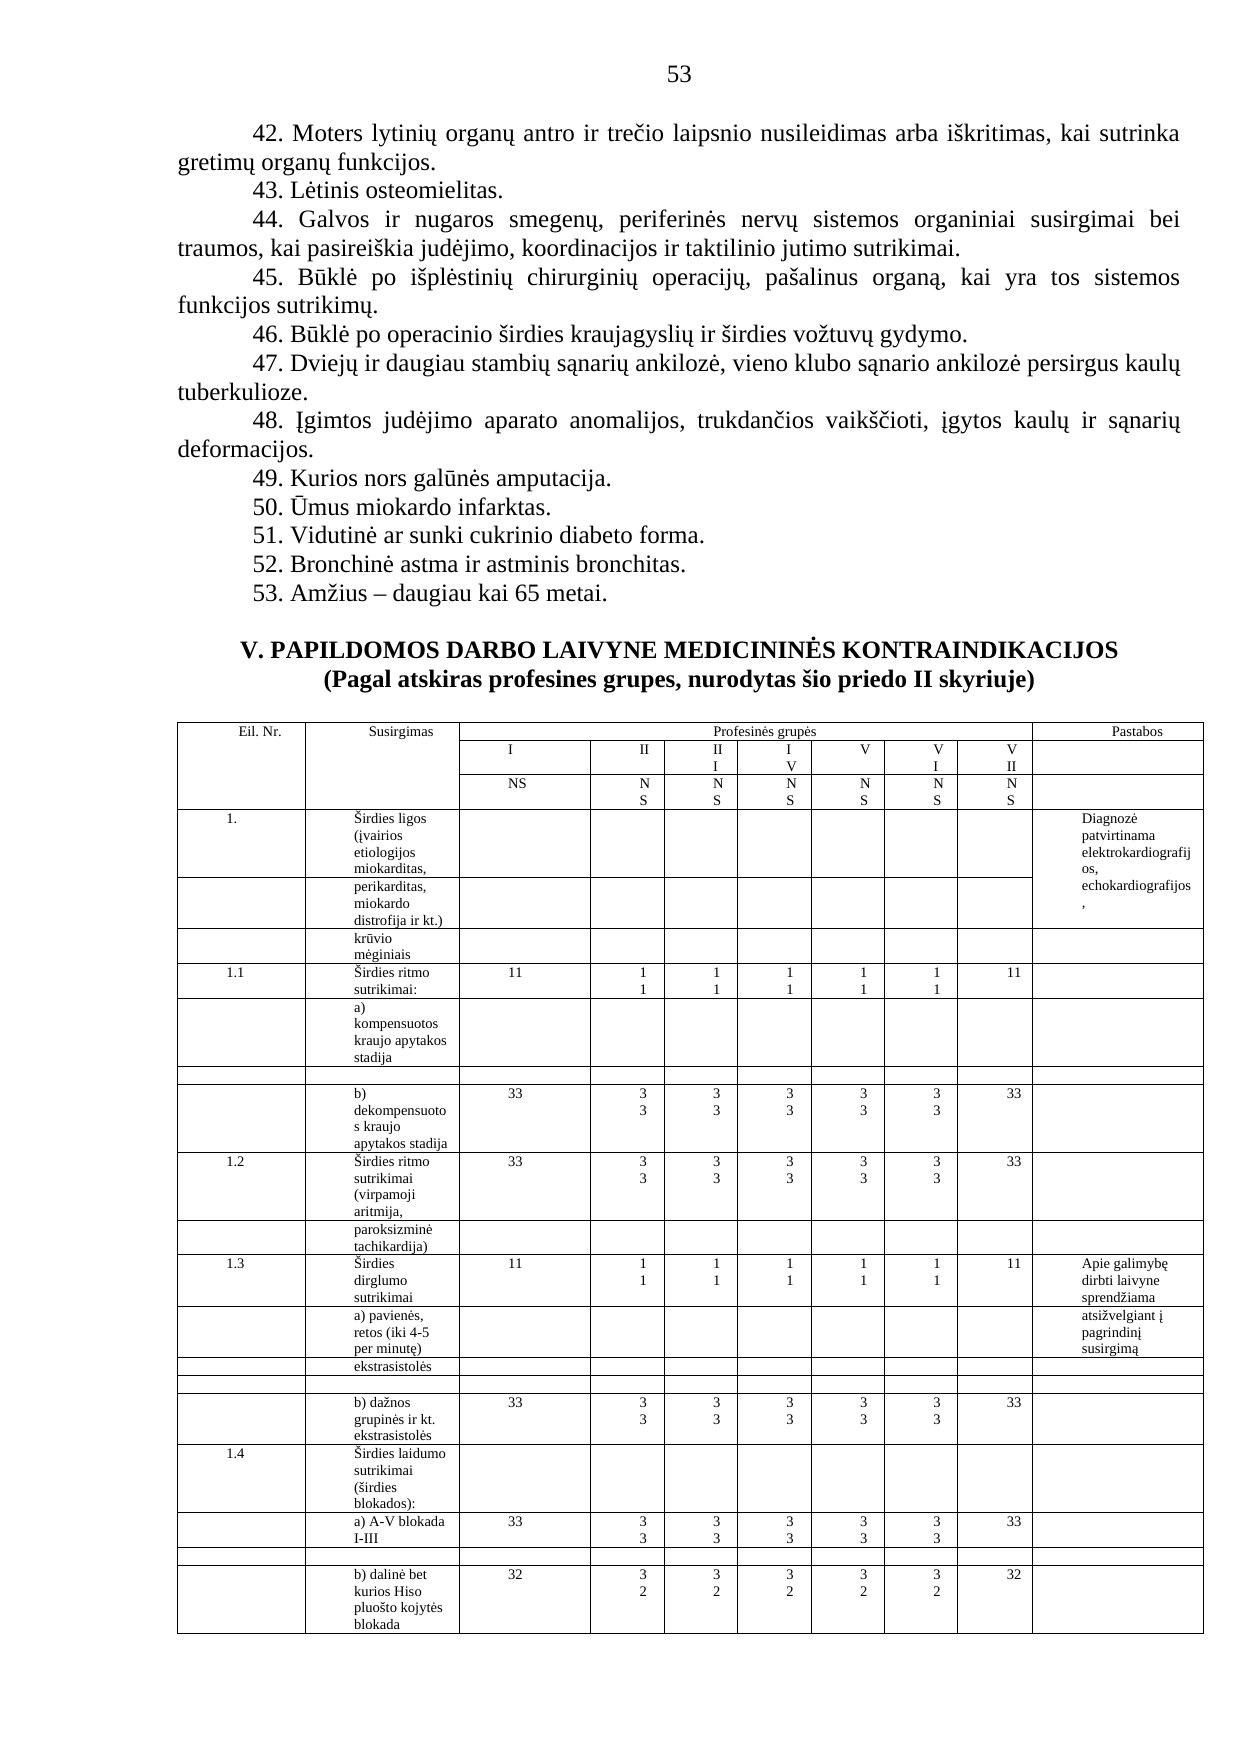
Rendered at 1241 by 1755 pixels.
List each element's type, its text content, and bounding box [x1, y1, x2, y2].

table_cell [665, 878, 737, 928]
table_cell [958, 929, 1032, 963]
table_cell 33 [591, 1153, 664, 1220]
table_cell 33 [958, 1153, 1032, 1220]
table_cell 33 [738, 1513, 811, 1547]
text 49. Kurios nors galūnės amputacija. [177, 463, 1181, 492]
table_cell NS [812, 775, 884, 809]
table_cell VI [885, 741, 957, 774]
table_cell [1033, 1548, 1203, 1564]
table_cell [738, 878, 811, 928]
table_cell 33 [958, 1394, 1032, 1444]
table_cell 33 [665, 1085, 737, 1152]
table_cell [958, 1376, 1032, 1393]
table_cell [812, 810, 884, 877]
table_cell 33 [812, 1085, 884, 1152]
table_cell 33 [885, 1513, 957, 1547]
table_cell [591, 929, 664, 963]
table_cell [178, 1085, 305, 1152]
text 47. Dviejų ir daugiau stambių sąnarių ankilozė, vieno klubo sąnario ankilozė persirgus kaulų tuberkulioze. [177, 348, 1181, 406]
table_cell [178, 1307, 305, 1357]
table_cell [958, 1358, 1032, 1375]
table_cell [738, 1307, 811, 1357]
table_cell [591, 810, 664, 877]
table_cell 33 [665, 1513, 737, 1547]
table_cell 33 [958, 1513, 1032, 1547]
table_cell [885, 929, 957, 963]
table_cell 33 [812, 1153, 884, 1220]
table_cell [665, 1221, 737, 1254]
table_cell [591, 1307, 664, 1357]
table_cell [885, 1307, 957, 1357]
table_cell NS [885, 775, 957, 809]
table_cell NS [460, 775, 590, 809]
table_cell [958, 1221, 1032, 1254]
table_cell 11 [591, 964, 664, 997]
table_cell 11 [460, 964, 590, 997]
table_cell [812, 1307, 884, 1357]
table_cell [665, 1358, 737, 1375]
table_cell [591, 878, 664, 928]
table_cell [958, 1307, 1032, 1357]
table_cell [1033, 1445, 1203, 1512]
table_cell [665, 1067, 737, 1083]
table_cell Diagnozė patvirtinama elektrokardiografijos, echokardiografijos, [1033, 810, 1203, 928]
table_cell [812, 929, 884, 963]
table_cell 33 [591, 1513, 664, 1547]
table_cell [591, 1358, 664, 1375]
table_cell [665, 1445, 737, 1512]
table_cell 33 [665, 1153, 737, 1220]
table_cell [958, 1445, 1032, 1512]
table_cell [460, 1358, 590, 1375]
table_cell 11 [665, 1255, 737, 1306]
text 44. Galvos ir nugaros smegenų, periferinės nervų sistemos organiniai susirgimai bei traumos, kai pasireiškia judėjimo, koordinacijos ir taktilinio jutimo sutrikimai. [177, 204, 1181, 262]
table_cell I [460, 741, 590, 774]
text 50. Ūmus miokardo infarktas. [177, 492, 1181, 521]
table_cell [178, 1548, 305, 1564]
table_cell NS [665, 775, 737, 809]
table_cell 1.3 [178, 1255, 305, 1306]
table_cell 11 [591, 1255, 664, 1306]
table_cell krūvio mėginiais [306, 929, 459, 963]
table_cell [665, 999, 737, 1066]
table_cell 32 [460, 1566, 590, 1633]
table_cell ekstrasistolės [306, 1358, 459, 1375]
table_cell [738, 1376, 811, 1393]
table_cell [460, 1376, 590, 1393]
table_cell 11 [958, 1255, 1032, 1306]
table_cell 1.1 [178, 964, 305, 997]
table_cell 33 [460, 1513, 590, 1547]
table_cell [665, 929, 737, 963]
table_cell [591, 1067, 664, 1083]
table_cell NS [738, 775, 811, 809]
table_cell [812, 999, 884, 1066]
text 48. Įgimtos judėjimo aparato anomalijos, trukdančios vaikščioti, įgytos kaulų ir sąnarių deformacijos. [177, 406, 1181, 463]
table_cell [460, 1548, 590, 1564]
table_cell [812, 1221, 884, 1254]
table_header Profesinės grupės [460, 723, 1032, 740]
text 46. Būklė po operacinio širdies kraujagyslių ir širdies vožtuvų gydymo. [177, 319, 1181, 348]
table_cell 11 [812, 1255, 884, 1306]
table_cell 33 [665, 1394, 737, 1444]
text 43. Lėtinis osteomielitas. [177, 176, 1181, 204]
table_cell 32 [812, 1566, 884, 1633]
table_cell [178, 1067, 305, 1083]
table_cell [812, 878, 884, 928]
table_cell [1033, 1566, 1203, 1633]
table_cell 32 [958, 1566, 1032, 1633]
table_cell [958, 999, 1032, 1066]
text V. PAPILDOMOS DARBO LAIVYNE MEDICININĖS KONTRAINDIKACIJOS [177, 636, 1181, 664]
table_cell [738, 1445, 811, 1512]
table_cell [460, 878, 590, 928]
table_cell 33 [591, 1394, 664, 1444]
table_cell [591, 1445, 664, 1512]
table_header Pastabos [1033, 723, 1203, 740]
table_cell [1033, 999, 1203, 1066]
table_cell 33 [812, 1394, 884, 1444]
table_cell 11 [738, 1255, 811, 1306]
table_cell [178, 1358, 305, 1375]
table_cell [885, 878, 957, 928]
table_cell paroksizminė tachikardija) [306, 1221, 459, 1254]
table_cell [738, 929, 811, 963]
text 45. Būklė po išplėstinių chirurginių operacijų, pašalinus organą, kai yra tos sistemos funkcijos sutrikimų. [177, 262, 1181, 319]
table_cell [885, 1358, 957, 1375]
table_cell [958, 810, 1032, 877]
table_cell Apie galimybę dirbti laivyne sprendžiama [1033, 1255, 1203, 1306]
table_cell [591, 999, 664, 1066]
table_cell [1033, 1358, 1203, 1375]
table_cell [1033, 929, 1203, 963]
table_cell 33 [738, 1394, 811, 1444]
table_cell [812, 1358, 884, 1375]
table_cell 11 [885, 1255, 957, 1306]
table_cell [1033, 1085, 1203, 1152]
table_cell 11 [665, 964, 737, 997]
table_cell a) pavienės, retos (iki 4-5 per minutę) [306, 1307, 459, 1357]
table_cell [958, 1067, 1032, 1083]
table_cell 1.4 [178, 1445, 305, 1512]
table_cell [885, 1548, 957, 1564]
table_cell [885, 1445, 957, 1512]
table_cell [958, 1548, 1032, 1564]
table_cell [1033, 741, 1203, 774]
table_cell [812, 1445, 884, 1512]
table_cell atsižvelgiant į pagrindinį susirgimą [1033, 1307, 1203, 1357]
table_cell V [812, 741, 884, 774]
text 51. Vidutinė ar sunki cukrinio diabeto forma. [177, 521, 1181, 549]
table_cell 32 [665, 1566, 737, 1633]
table_cell [812, 1376, 884, 1393]
table_cell 11 [738, 964, 811, 997]
table_header Eil. Nr. [178, 723, 305, 809]
table_cell [738, 1358, 811, 1375]
table_cell 33 [460, 1394, 590, 1444]
table_cell [1033, 964, 1203, 997]
table_cell [460, 1221, 590, 1254]
table_cell [738, 810, 811, 877]
table_cell [178, 1394, 305, 1444]
text 42. Moters lytinių organų antro ir trečio laipsnio nusileidimas arba iškritimas, kai sutrinka gretimų organų funkcijos. [177, 118, 1181, 176]
table_cell 33 [460, 1085, 590, 1152]
table_cell [1033, 1394, 1203, 1444]
table_cell [591, 1221, 664, 1254]
table_cell [178, 878, 305, 928]
table_cell a) A-V blokada I-III [306, 1513, 459, 1547]
table_cell Širdies laidumo sutrikimai (širdies blokados): [306, 1445, 459, 1512]
table_cell [885, 1067, 957, 1083]
table_cell [460, 929, 590, 963]
table_cell 33 [738, 1085, 811, 1152]
table_cell [306, 1067, 459, 1083]
table_cell [178, 929, 305, 963]
table_cell VII [958, 741, 1032, 774]
table_cell 33 [885, 1085, 957, 1152]
table_cell NS [958, 775, 1032, 809]
table_cell [178, 1566, 305, 1633]
table_cell [460, 1067, 590, 1083]
table_cell 11 [812, 964, 884, 997]
table_cell [738, 1067, 811, 1083]
table_cell [1033, 1513, 1203, 1547]
table_cell [738, 999, 811, 1066]
table_cell b) dažnos grupinės ir kt. ekstrasistolės [306, 1394, 459, 1444]
table_cell [885, 810, 957, 877]
table_cell 1.2 [178, 1153, 305, 1220]
table_cell 33 [885, 1394, 957, 1444]
table_cell [665, 1548, 737, 1564]
table_cell [178, 1376, 305, 1393]
table_cell [1033, 1153, 1203, 1220]
text 53. Amžius – daugiau kai 65 metai. [177, 578, 1181, 607]
table_cell [306, 1376, 459, 1393]
table_cell 32 [885, 1566, 957, 1633]
table_cell [958, 878, 1032, 928]
table_header Susirgimas [306, 723, 459, 809]
table_cell [460, 1445, 590, 1512]
table_cell a) kompensuotos kraujo apytakos stadija [306, 999, 459, 1066]
table_cell [885, 1221, 957, 1254]
table_cell 33 [591, 1085, 664, 1152]
table_cell [1033, 1221, 1203, 1254]
table_cell Širdies ligos (įvairios etiologijos miokarditas, [306, 810, 459, 877]
table_cell [591, 1376, 664, 1393]
table_cell [1033, 1376, 1203, 1393]
table_cell II [591, 741, 664, 774]
table_cell III [665, 741, 737, 774]
table_cell NS [591, 775, 664, 809]
table_cell perikarditas, miokardo distrofija ir kt.) [306, 878, 459, 928]
table_cell [665, 810, 737, 877]
table_cell IV [738, 741, 811, 774]
text (Pagal atskiras profesines grupes, nurodytas šio priedo II skyriuje) [177, 664, 1181, 693]
table_cell 11 [460, 1255, 590, 1306]
table_cell Širdies ritmo sutrikimai (virpamoji aritmija, [306, 1153, 459, 1220]
table_cell 33 [885, 1153, 957, 1220]
table_cell 33 [812, 1513, 884, 1547]
table_cell 33 [460, 1153, 590, 1220]
text 52. Bronchinė astma ir astminis bronchitas. [177, 549, 1181, 578]
table_cell [812, 1067, 884, 1083]
table_cell 33 [738, 1153, 811, 1220]
table_cell 32 [591, 1566, 664, 1633]
table_cell [665, 1376, 737, 1393]
table_cell [885, 999, 957, 1066]
table_cell 33 [958, 1085, 1032, 1152]
table_cell Širdies ritmo sutrikimai: [306, 964, 459, 997]
table_cell [460, 1307, 590, 1357]
table_cell Širdies dirglumo sutrikimai [306, 1255, 459, 1306]
table_cell 11 [885, 964, 957, 997]
table_cell [885, 1376, 957, 1393]
table_cell [306, 1548, 459, 1564]
table_cell b) dekompensuotos kraujo apytakos stadija [306, 1085, 459, 1152]
table_cell 11 [958, 964, 1032, 997]
table_cell [178, 1221, 305, 1254]
table_cell [460, 810, 590, 877]
table_cell [738, 1548, 811, 1564]
table_cell [591, 1548, 664, 1564]
table_cell [1033, 1067, 1203, 1083]
table_cell [178, 1513, 305, 1547]
table_cell b) dalinė bet kurios Hiso pluošto kojytės blokada [306, 1566, 459, 1633]
table_cell [738, 1221, 811, 1254]
table_cell 1. [178, 810, 305, 877]
table_cell [1033, 775, 1203, 809]
table_cell [178, 999, 305, 1066]
table_cell 32 [738, 1566, 811, 1633]
table_cell [665, 1307, 737, 1357]
table_cell [460, 999, 590, 1066]
table_cell [812, 1548, 884, 1564]
